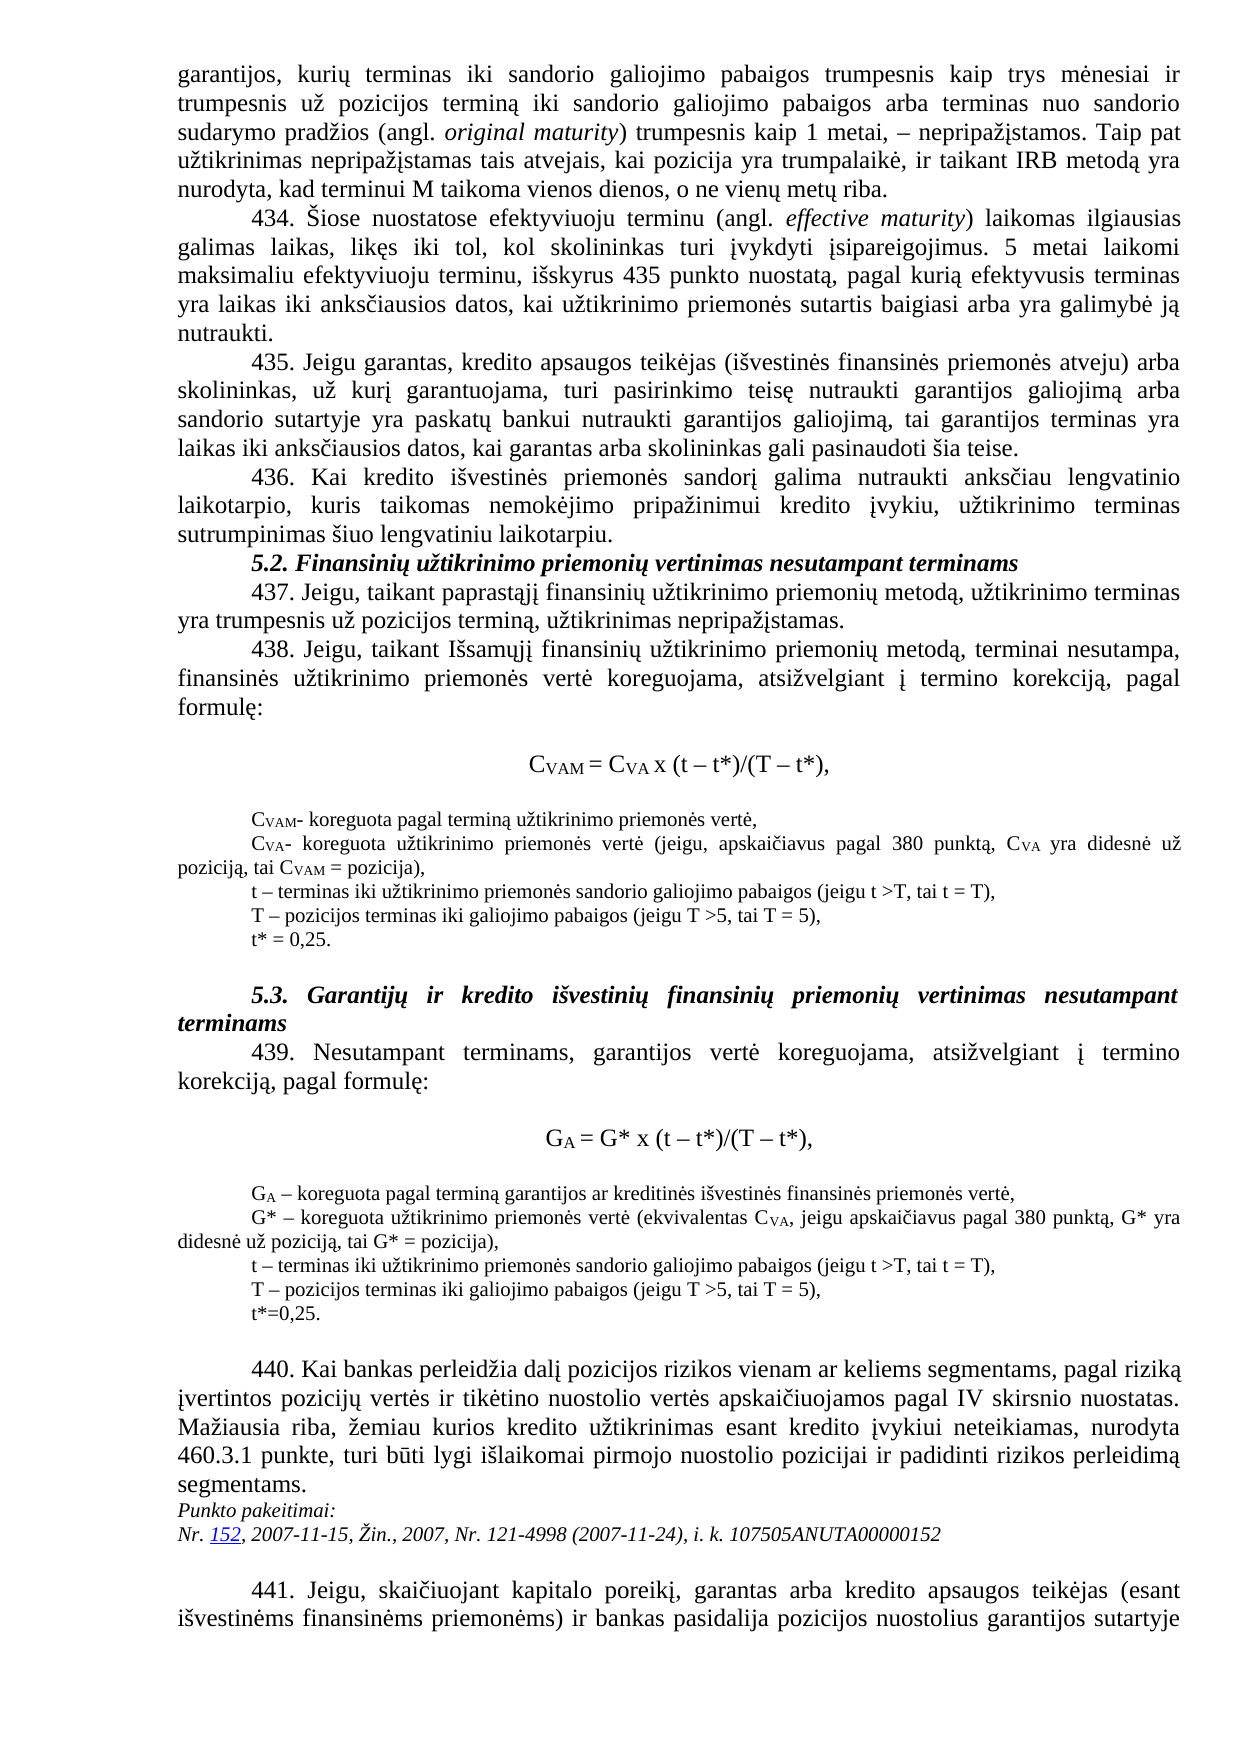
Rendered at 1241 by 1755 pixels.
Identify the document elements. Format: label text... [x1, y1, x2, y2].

text 5.2. Finansinių užtikrinimo priemonių vertinimas nesutampant terminams [177, 548, 1181, 577]
text garantijos, kurių terminas iki sandorio galiojimo pabaigos trumpesnis kaip trys mėnesiai ir trumpesnis už pozicijos terminą iki sandorio galiojimo pabaigos arba terminas nuo sandorio sudarymo pradžios (angl. original maturity) trumpesnis kaip 1 metai, – nepripažįstamos. Taip pat užtikrinimas nepripažįstamas tais atvejais, kai pozicija yra trumpalaikė, ir taikant IRB metodą yra nurodyta, kad terminui M taikoma vienos dienos, o ne vienų metų riba. [177, 59, 1181, 203]
text CVA- koreguota užtikrinimo priemonės vertė (jeigu, apskaičiavus pagal 380 punktą, CVA yra didesnė už poziciją, tai CVAM = pozicija), [177, 831, 1181, 879]
text 435. Jeigu garantas, kredito apsaugos teikėjas (išvestinės finansinės priemonės atveju) arba skolininkas, už kurį garantuojama, turi pasirinkimo teisę nutraukti garantijos galiojimą arba sandorio sutartyje yra paskatų bankui nutraukti garantijos galiojimą, tai garantijos terminas yra laikas iki anksčiausios datos, kai garantas arba skolininkas gali pasinaudoti šia teise. [177, 347, 1181, 462]
text t – terminas iki užtikrinimo priemonės sandorio galiojimo pabaigos (jeigu t >T, tai t = T), [177, 879, 1181, 903]
text T – pozicijos terminas iki galiojimo pabaigos (jeigu T >5, tai T = 5), [177, 1277, 1181, 1301]
text GA – koreguota pagal terminą garantijos ar kreditinės išvestinės finansinės priemonės vertė, [177, 1181, 1181, 1205]
text GA = G* x (t – t*)/(T – t*), [177, 1123, 1181, 1152]
text 437. Jeigu, taikant paprastąjį finansinių užtikrinimo priemonių metodą, užtikrinimo terminas yra trumpesnis už pozicijos terminą, užtikrinimas nepripažįstamas. [177, 577, 1181, 634]
text 436. Kai kredito išvestinės priemonės sandorį galima nutraukti anksčiau lengvatinio laikotarpio, kuris taikomas nemokėjimo pripažinimui kredito įvykiu, užtikrinimo terminas sutrumpinimas šiuo lengvatiniu laikotarpiu. [177, 462, 1181, 548]
text G* – koreguota užtikrinimo priemonės vertė (ekvivalentas CVA, jeigu apskaičiavus pagal 380 punktą, G* yra didesnė už poziciją, tai G* = pozicija), [177, 1205, 1181, 1253]
text CVAM = CVA x (t – t*)/(T – t*), [177, 749, 1181, 778]
text 439. Nesutampant terminams, garantijos vertė koreguojama, atsižvelgiant į termino korekciją, pagal formulę: [177, 1037, 1181, 1095]
text Punkto pakeitimai: [177, 1498, 1181, 1522]
text 434. Šiose nuostatose efektyviuoju terminu (angl. effective maturity) laikomas ilgiausias galimas laikas, likęs iki tol, kol skolininkas turi įvykdyti įsipareigojimus. 5 metai laikomi maksimaliu efektyviuoju terminu, išskyrus 435 punkto nuostatą, pagal kurią efektyvusis terminas yra laikas iki anksčiausios datos, kai užtikrinimo priemonės sutartis baigiasi arba yra galimybė ją nutraukti. [177, 203, 1181, 347]
text 440. Kai bankas perleidžia dalį pozicijos rizikos vienam ar keliems segmentams, pagal riziką įvertintos pozicijų vertės ir tikėtino nuostolio vertės apskaičiuojamos pagal IV skirsnio nuostatas. Mažiausia riba, žemiau kurios kredito užtikrinimas esant kredito įvykiui neteikiamas, nurodyta 460.3.1 punkte, turi būti lygi išlaikomai pirmojo nuostolio pozicijai ir padidinti rizikos perleidimą segmentams. [177, 1354, 1181, 1498]
text 438. Jeigu, taikant Išsamųjį finansinių užtikrinimo priemonių metodą, terminai nesutampa, finansinės užtikrinimo priemonės vertė koreguojama, atsižvelgiant į termino korekciją, pagal formulę: [177, 634, 1181, 720]
text t*=0,25. [177, 1301, 1181, 1325]
text T – pozicijos terminas iki galiojimo pabaigos (jeigu T >5, tai T = 5), [177, 903, 1181, 927]
text CVAM- koreguota pagal terminą užtikrinimo priemonės vertė, [177, 807, 1181, 831]
text t* = 0,25. [177, 927, 1181, 951]
text Nr. 152, 2007-11-15, Žin., 2007, Nr. 121-4998 (2007-11-24), i. k. 107505ANUTA00000152 [177, 1522, 1181, 1546]
text 441. Jeigu, skaičiuojant kapitalo poreikį, garantas arba kredito apsaugos teikėjas (esant išvestinėms finansinėms priemonėms) ir bankas pasidalija pozicijos nuostolius garantijos sutartyje [177, 1575, 1181, 1632]
text 5.3. Garantijų ir kredito išvestinių finansinių priemonių vertinimas nesutampant terminams [177, 980, 1181, 1037]
text t – terminas iki užtikrinimo priemonės sandorio galiojimo pabaigos (jeigu t >T, tai t = T), [177, 1253, 1181, 1277]
